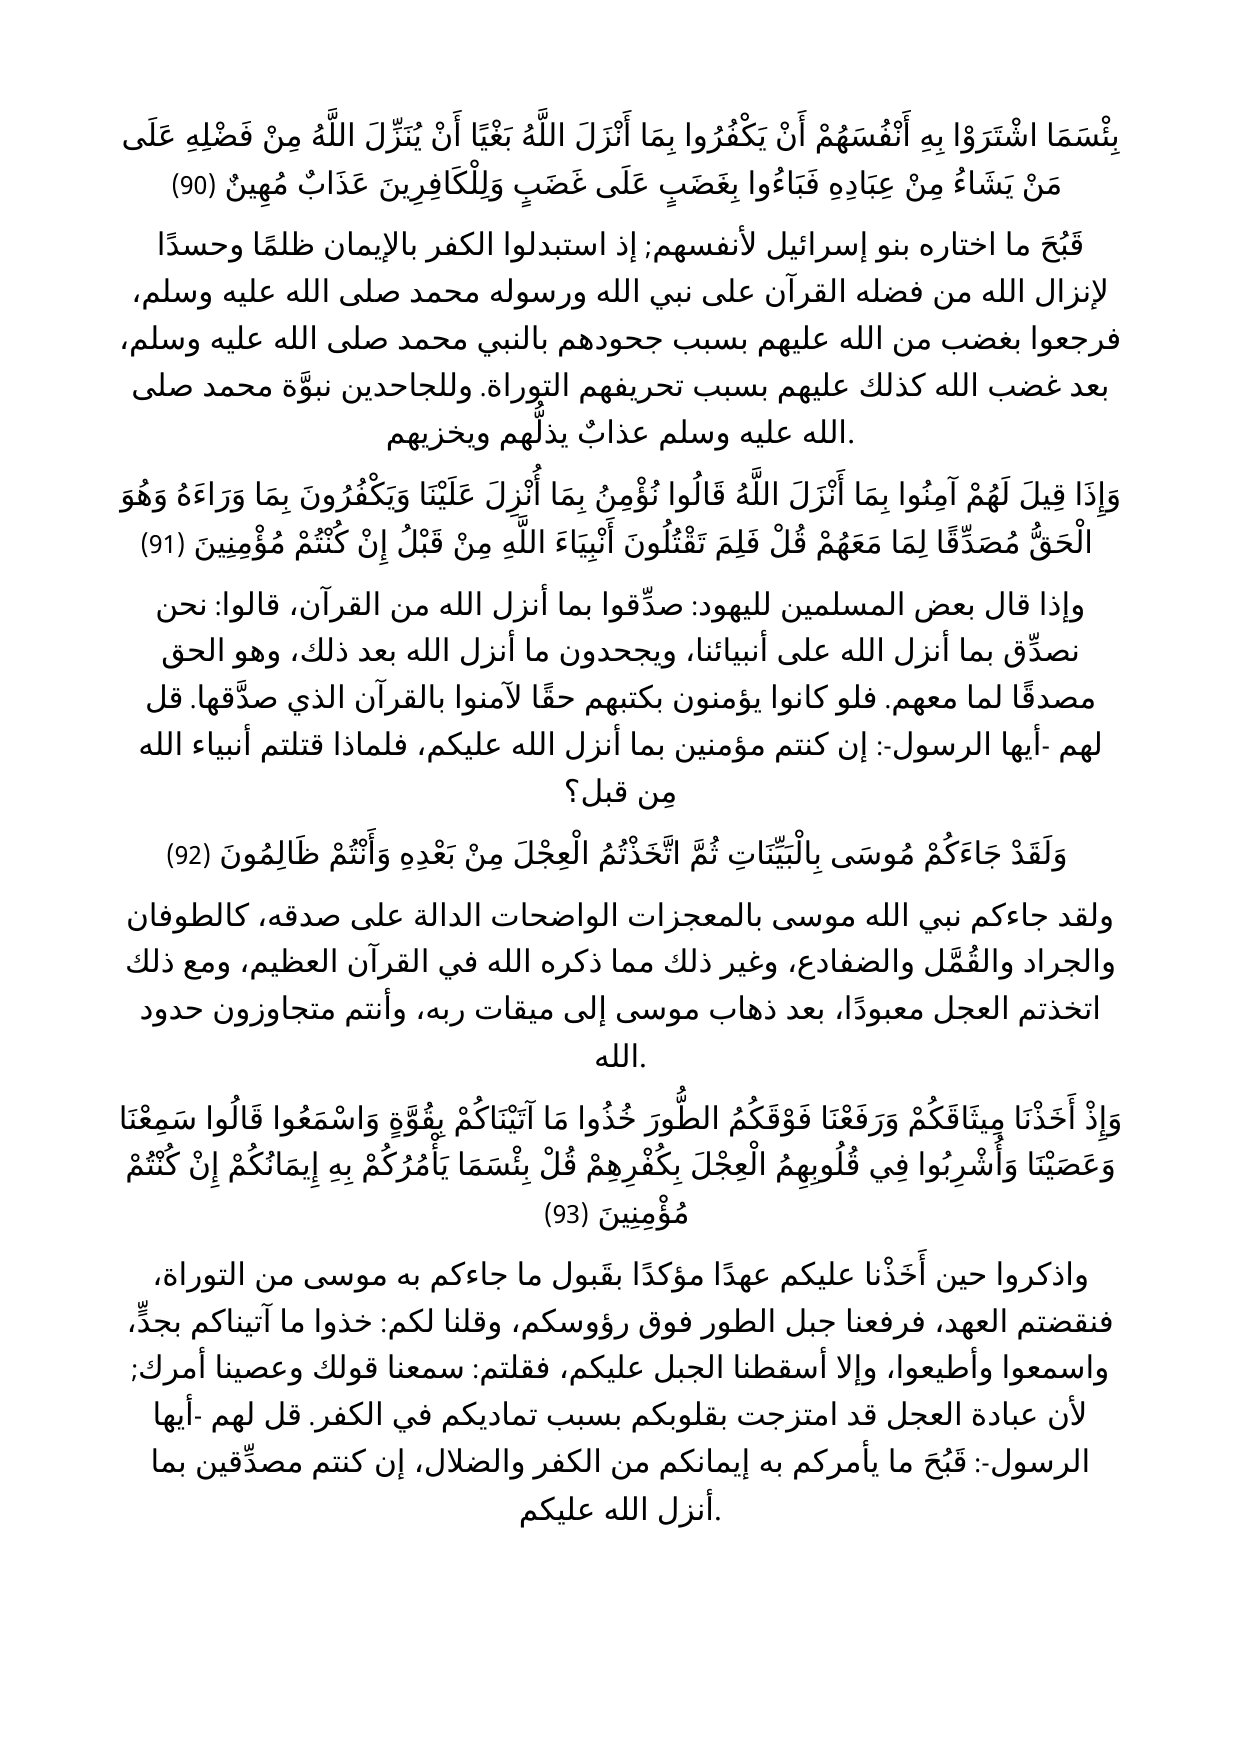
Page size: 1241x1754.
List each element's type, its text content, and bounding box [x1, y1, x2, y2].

text ولقد جاءكم نبي الله موسى بالمعجزات الواضحات الدالة على صدقه، كالطوفان والجراد والقُمَّل والضفادع، وغير ذلك مما ذكره الله في القرآن العظيم، ومع ذلك اتخذتم العجل معبودًا، بعد ذهاب موسى إلى ميقات ربه، وأنتم متجاوزون حدود الله. [118, 898, 1122, 1080]
text وإذا قال بعض المسلمين لليهود: صدِّقوا بما أنزل الله من القرآن، قالوا: نحن نصدِّق بما أنزل الله على أنبيائنا، ويجحدون ما أنزل الله بعد ذلك، وهو الحق مصدقًا لما معهم. فلو كانوا يؤمنون بكتبهم حقًا لآمنوا بالقرآن الذي صدَّقها. قل لهم -أيها الرسول-: إن كنتم مؤمنين بما أنزل الله عليكم، فلماذا قتلتم أنبياء الله مِن قبل؟ [118, 587, 1122, 815]
text واذكروا حين أَخَذْنا عليكم عهدًا مؤكدًا بقَبول ما جاءكم به موسى من التوراة، فنقضتم العهد، فرفعنا جبل الطور فوق رؤوسكم، وقلنا لكم: خذوا ما آتيناكم بجدٍّ، واسمعوا وأطيعوا، وإلا أسقطنا الجبل عليكم، فقلتم: سمعنا قولك وعصينا أمرك; لأن عبادة العجل قد امتزجت بقلوبكم بسبب تماديكم في الكفر. قل لهم -أيها الرسول-: قَبُحَ ما يأمركم به إيمانكم من الكفر والضلال، إن كنتم مصدِّقين بما أنزل الله عليكم. [118, 1257, 1122, 1533]
text بِئْسَمَا اشْتَرَوْا بِهِ أَنْفُسَهُمْ أَنْ يَكْفُرُوا بِمَا أَنْزَلَ اللَّهُ بَغْيًا أَنْ يُنَزِّلَ اللَّهُ مِنْ فَضْلِهِ عَلَى مَنْ يَشَاءُ مِنْ عِبَادِهِ فَبَاءُوا بِغَضَبٍ عَلَى غَضَبٍ وَلِلْكَافِرِينَ عَذَابٌ مُهِينٌ (90) [118, 118, 1122, 207]
text وَإِذْ أَخَذْنَا مِيثَاقَكُمْ وَرَفَعْنَا فَوْقَكُمُ الطُّورَ خُذُوا مَا آتَيْنَاكُمْ بِقُوَّةٍ وَاسْمَعُوا قَالُوا سَمِعْنَا وَعَصَيْنَا وَأُشْرِبُوا فِي قُلُوبِهِمُ الْعِجْلَ بِكُفْرِهِمْ قُلْ بِئْسَمَا يَأْمُرُكُمْ بِهِ إِيمَانُكُمْ إِنْ كُنْتُمْ مُؤْمِنِينَ (93) [118, 1101, 1122, 1236]
text وَإِذَا قِيلَ لَهُمْ آمِنُوا بِمَا أَنْزَلَ اللَّهُ قَالُوا نُؤْمِنُ بِمَا أُنْزِلَ عَلَيْنَا وَيَكْفُرُونَ بِمَا وَرَاءَهُ وَهُوَ الْحَقُّ مُصَدِّقًا لِمَا مَعَهُمْ قُلْ فَلِمَ تَقْتُلُونَ أَنْبِيَاءَ اللَّهِ مِنْ قَبْلُ إِنْ كُنْتُمْ مُؤْمِنِينَ (91) [118, 477, 1122, 566]
text وَلَقَدْ جَاءَكُمْ مُوسَى بِالْبَيِّنَاتِ ثُمَّ اتَّخَذْتُمُ الْعِجْلَ مِنْ بَعْدِهِ وَأَنْتُمْ ظَالِمُونَ (92) [118, 835, 1122, 877]
text قَبُحَ ما اختاره بنو إسرائيل لأنفسهم; إذ استبدلوا الكفر بالإيمان ظلمًا وحسدًا لإنزال الله من فضله القرآن على نبي الله ورسوله محمد صلى الله عليه وسلم، فرجعوا بغضب من الله عليهم بسبب جحودهم بالنبي محمد صلى الله عليه وسلم، بعد غضب الله كذلك عليهم بسبب تحريفهم التوراة. وللجاحدين نبوَّة محمد صلى الله عليه وسلم عذابٌ يذلُّهم ويخزيهم. [118, 228, 1122, 457]
